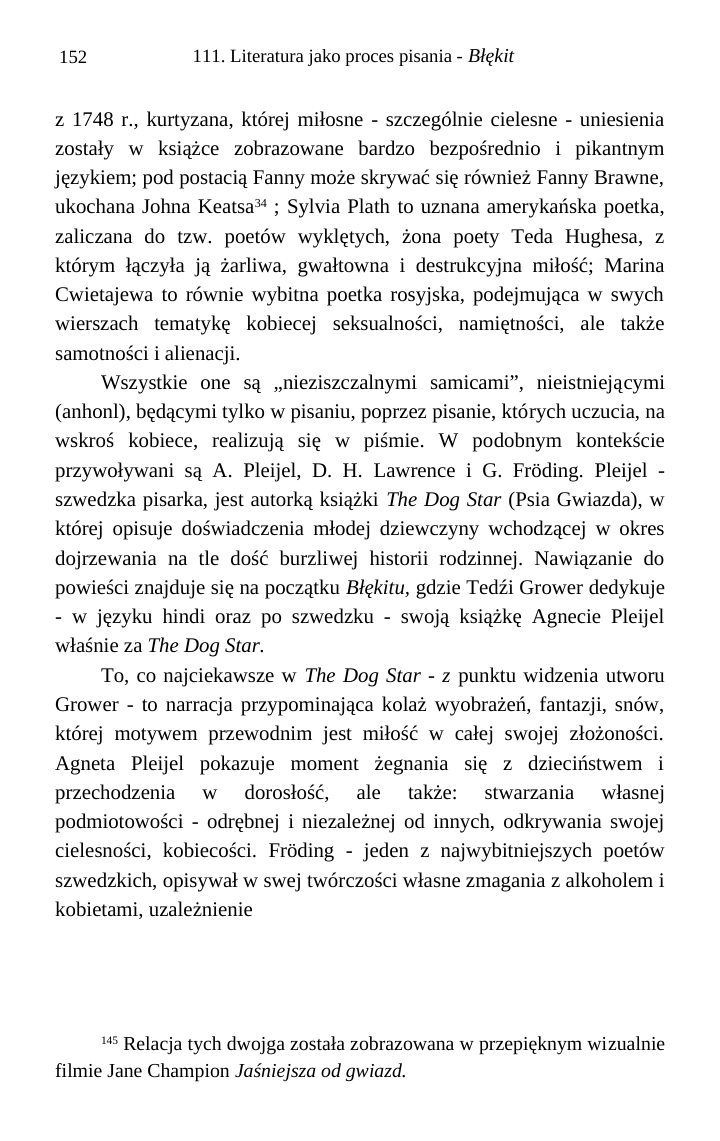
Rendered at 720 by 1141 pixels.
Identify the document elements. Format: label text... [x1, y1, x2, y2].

text 145 Relacja tych dwojga została zobrazowana w przepięknym wi­zualnie filmie Jane Champion Jaśniejsza od gwiazd. [55, 1031, 665, 1082]
text Wszystkie one są „nieziszczalnymi samicami”, nieistnieją­cymi (anhonl), będącymi tylko w pisaniu, poprzez pisanie, któ­rych uczucia, na wskroś kobiece, realizują się w piśmie. W po­dobnym kontekście przywoływani są A. Pleijel, D. H. Lawrence i G. Fröding. Pleijel - szwedzka pisarka, jest autorką książki The Dog Star (Psia Gwiazda), w której opisuje doświadczenia młodej dziewczyny wchodzącej w okres dojrzewania na tle dość burzli­wej historii rodzinnej. Nawiązanie do powieści znajduje się na początku Błękitu, gdzie Tedźi Grower dedykuje - w języku hindi oraz po szwedzku - swoją książkę Agnecie Pleijel właśnie za The Dog Star. [55, 370, 665, 657]
text To, co najciekawsze w The Dog Star - z punktu widzenia utworu Grower - to narracja przypominająca kolaż wyobrażeń, fantazji, snów, której motywem przewodnim jest miłość w całej swojej złożoności. Agneta Pleijel pokazuje moment żegnania się z dzieciństwem i przechodzenia w dorosłość, ale także: stwarza­nia własnej podmiotowości - odrębnej i niezależnej od innych, odkrywania swojej cielesności, kobiecości. Fröding - jeden z najwybitniejszych poetów szwedzkich, opisywał w swej twór­czości własne zmagania z alkoholem i kobietami, uzależnienie [55, 663, 665, 921]
text 111. Literatura jako proces pisania - Błękit [192, 44, 528, 67]
text 152 [59, 46, 90, 67]
text z 1748 r., kurtyzana, której miłosne - szczególnie cielesne - uniesienia zostały w książce zobrazowane bardzo bezpośrednio i pikantnym językiem; pod postacią Fanny może skrywać się również Fanny Brawne, ukochana Johna Keatsa34 ; Sylvia Plath to uznana amerykańska poetka, zaliczana do tzw. poetów wyklę­tych, żona poety Teda Hughesa, z którym łączyła ją żarliwa, gwałtowna i destrukcyjna miłość; Marina Cwietajewa to równie wybitna poetka rosyjska, podejmująca w swych wierszach tema­tykę kobiecej seksualności, namiętności, ale także samotności i alienacji. [55, 106, 665, 365]
